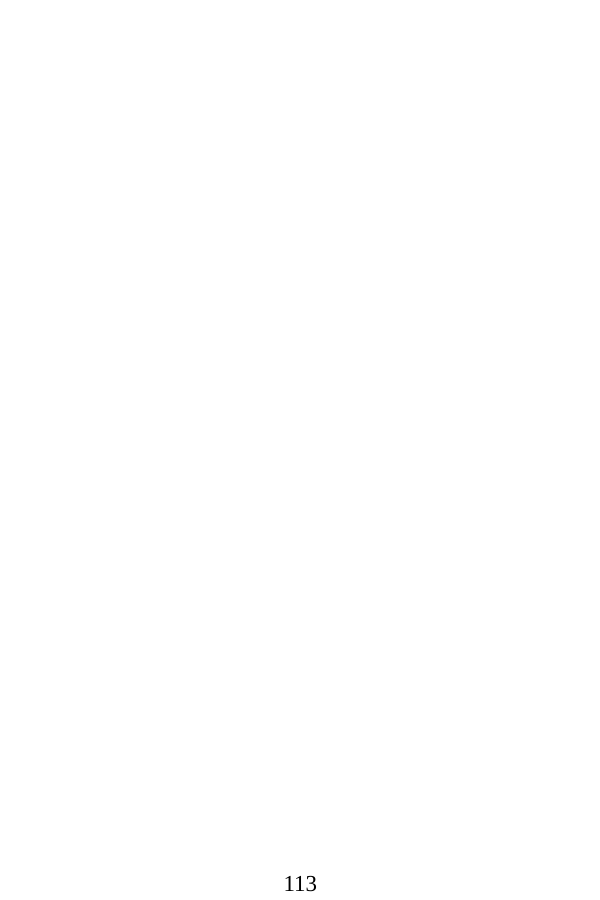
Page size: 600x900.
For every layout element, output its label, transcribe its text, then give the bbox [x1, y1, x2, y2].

text I walked to Simple, ordered a reuben, got some strange vegan abomination, walked to the top of Belmont, sat, got picked up by Hannah, rode to the BHT. We walked to the creek, sat on an island of pebbles surrounded by dog poop, went over our calendars, walked back to the car, took a tour of Horney Heights, went to the Hop, ate ice cream on the bench, went to Ingles, hugged Lo Wolf, bought sandwich things, parted ways. [37, 219, 562, 423]
text I took a bath,534 killed more ogres, ran a Strat Undead with Penilepump, receiving an invitation from [37, 787, 562, 832]
text Tony was shirtless, nearly pantsless, cleaning things out. We had a pleasant chat. I went upstairs, told Erica, sat at the computer, wrote.1116 I tanked a BRD up to the torch room with one wipe. They knew I’d have to leave at some point to hang out with Hannah, but I got to spend a while laying in bed looking at my phone instead of doing the painful end.135 [37, 37, 562, 219]
text I killed dragonkin/welps, hearthed to Booty Bay, made poisons, killed naga, switched to Togup, ran LBRS as auxillary warrior, laid in bed, typed up journal edits, brushed my teeth.1213 I debated going for a walk but tanked BRD instead, a very fun/long run with Drgooch handling the pulls.231 I did a lot of nothing plus a bit of ogre killing as well as sandwich making and alt banking.513 I also talked to Hannah on the phone. [37, 582, 562, 787]
text I walked to Meyers, took out the recycling, put away groceries, realized I might be in store for a lot of gaming.539 I did Strat Undead with Penilepump, ran ZG with KBN, won an idol, ran Ony with KBN, won tier 2 helm, made mooncloth, ran a wild Strat Undead with Bosa, went to DM library for 1% dodge libram, moved Kamaka back to Org, Rogup to Dustwallow.1245 [37, 423, 562, 582]
